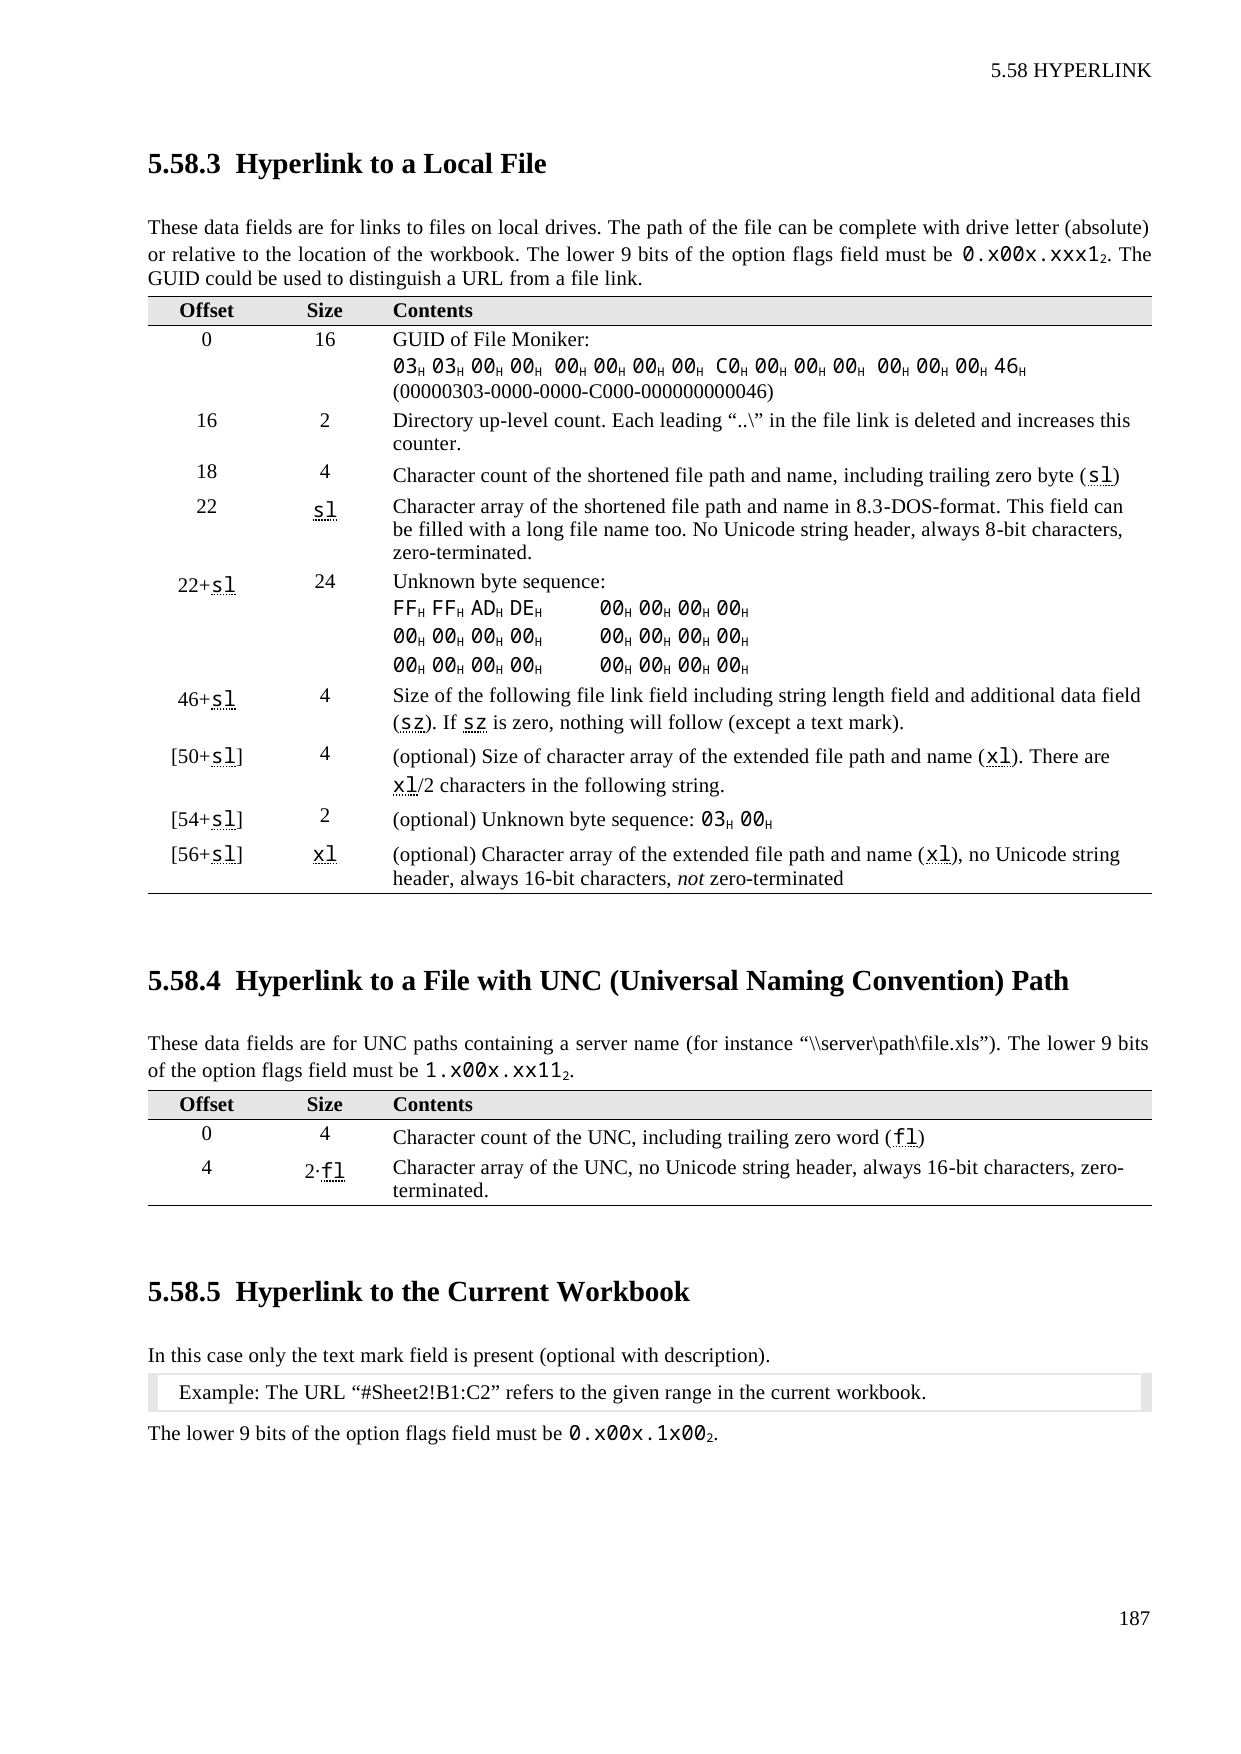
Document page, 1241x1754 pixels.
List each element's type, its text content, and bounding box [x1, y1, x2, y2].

table_cell (optional) Size of character array of the extended file path and name (xl). There are xl/2 characters in the following string. [384, 739, 1152, 801]
text These data fields are for UNC paths containing a server name (for instance “\\server\path\file.xls”). The lower 9 bits of the option flags field must be 1.x00x.xx112. [148, 1032, 1152, 1084]
table_cell 16 [148, 406, 266, 457]
table_cell Size of the following file link field including string length field and additional data field (sz). If sz is zero, nothing will follow (except a text mark). [384, 681, 1152, 738]
table_cell GUID of File Moniker: 03H 03H 00H 00H 00H 00H 00H 00H C0H 00H 00H 00H 00H 00H 00H 46H (00000303-0000-0000-C000-000000000046) [384, 326, 1152, 406]
text In this case only the text mark field is present (optional with description). [148, 1344, 1152, 1367]
table_cell 24 [266, 567, 384, 681]
table_cell Character count of the UNC, including trailing zero word (fl) [384, 1120, 1152, 1153]
table_header Size [266, 1091, 384, 1119]
table_cell 4 [266, 739, 384, 801]
subtitle Hyperlink to the Current Workbook [148, 1276, 1152, 1308]
table_header Offset [148, 1091, 266, 1119]
table_cell xl [266, 836, 384, 893]
subtitle Hyperlink to a File with UNC (Universal Naming Convention) Path [148, 964, 1152, 997]
table_cell 2 [266, 406, 384, 457]
text These data fields are for links to files on local drives. The path of the file can be complete with drive letter (absolute) or relative to the location of the workbook. The lower 9 bits of the option flags field must be 0.x00x.xxx12. The GUID could be used to distinguish a URL from a file link. [148, 216, 1152, 290]
table_header Size [266, 297, 384, 325]
table_cell 18 [148, 458, 266, 492]
table_cell 22 [148, 492, 266, 567]
table_cell sl [266, 492, 384, 567]
table_cell 0 [148, 1120, 266, 1153]
table_cell (optional) Unknown byte sequence: 03H 00H [384, 801, 1152, 836]
text The lower 9 bits of the option flags field must be 0.x00x.1x002. [148, 1418, 1152, 1446]
table_cell Character array of the shortened file path and name in 8.3‑DOS‑format. This field can be filled with a long file name too. No Unicode string header, always 8‑bit characters, zero-terminated. [384, 492, 1152, 567]
text Example: The URL “#Sheet2!B1:C2” refers to the given range in the current workbook. [158, 1375, 1141, 1410]
subtitle Hyperlink to a Local File [148, 148, 1152, 180]
table_cell 0 [148, 326, 266, 406]
table_cell Character count of the shortened file path and name, including trailing zero byte (sl) [384, 458, 1152, 492]
table_cell 4 [266, 1120, 384, 1153]
table_cell [50+sl] [148, 739, 266, 801]
table_cell Directory up-level count. Each leading “..\” in the file link is deleted and increases this counter. [384, 406, 1152, 457]
table_cell 46+sl [148, 681, 266, 738]
table_cell 4 [148, 1153, 266, 1205]
table_header Contents [384, 1091, 1152, 1119]
table_cell 2∙fl [266, 1153, 384, 1205]
table_cell [56+sl] [148, 836, 266, 893]
table_cell 4 [266, 458, 384, 492]
table_cell 16 [266, 326, 384, 406]
table_cell 4 [266, 681, 384, 738]
table_cell Character array of the UNC, no Unicode string header, always 16‑bit characters, zero-terminated. [384, 1153, 1152, 1205]
table_cell 2 [266, 801, 384, 836]
table_cell [54+sl] [148, 801, 266, 836]
table_header Contents [384, 297, 1152, 325]
table_header Offset [148, 297, 266, 325]
table_cell (optional) Character array of the extended file path and name (xl), no Unicode string header, always 16‑bit characters, not zero-terminated [384, 836, 1152, 893]
table_cell 22+sl [148, 567, 266, 681]
table_cell Unknown byte sequence: FFH FFH ADH DEH 00H 00H 00H 00H 00H 00H 00H 00H 00H 00H 00H 00H 00H 00H 00H 00H 00H 00H 00H 00H [384, 567, 1152, 681]
